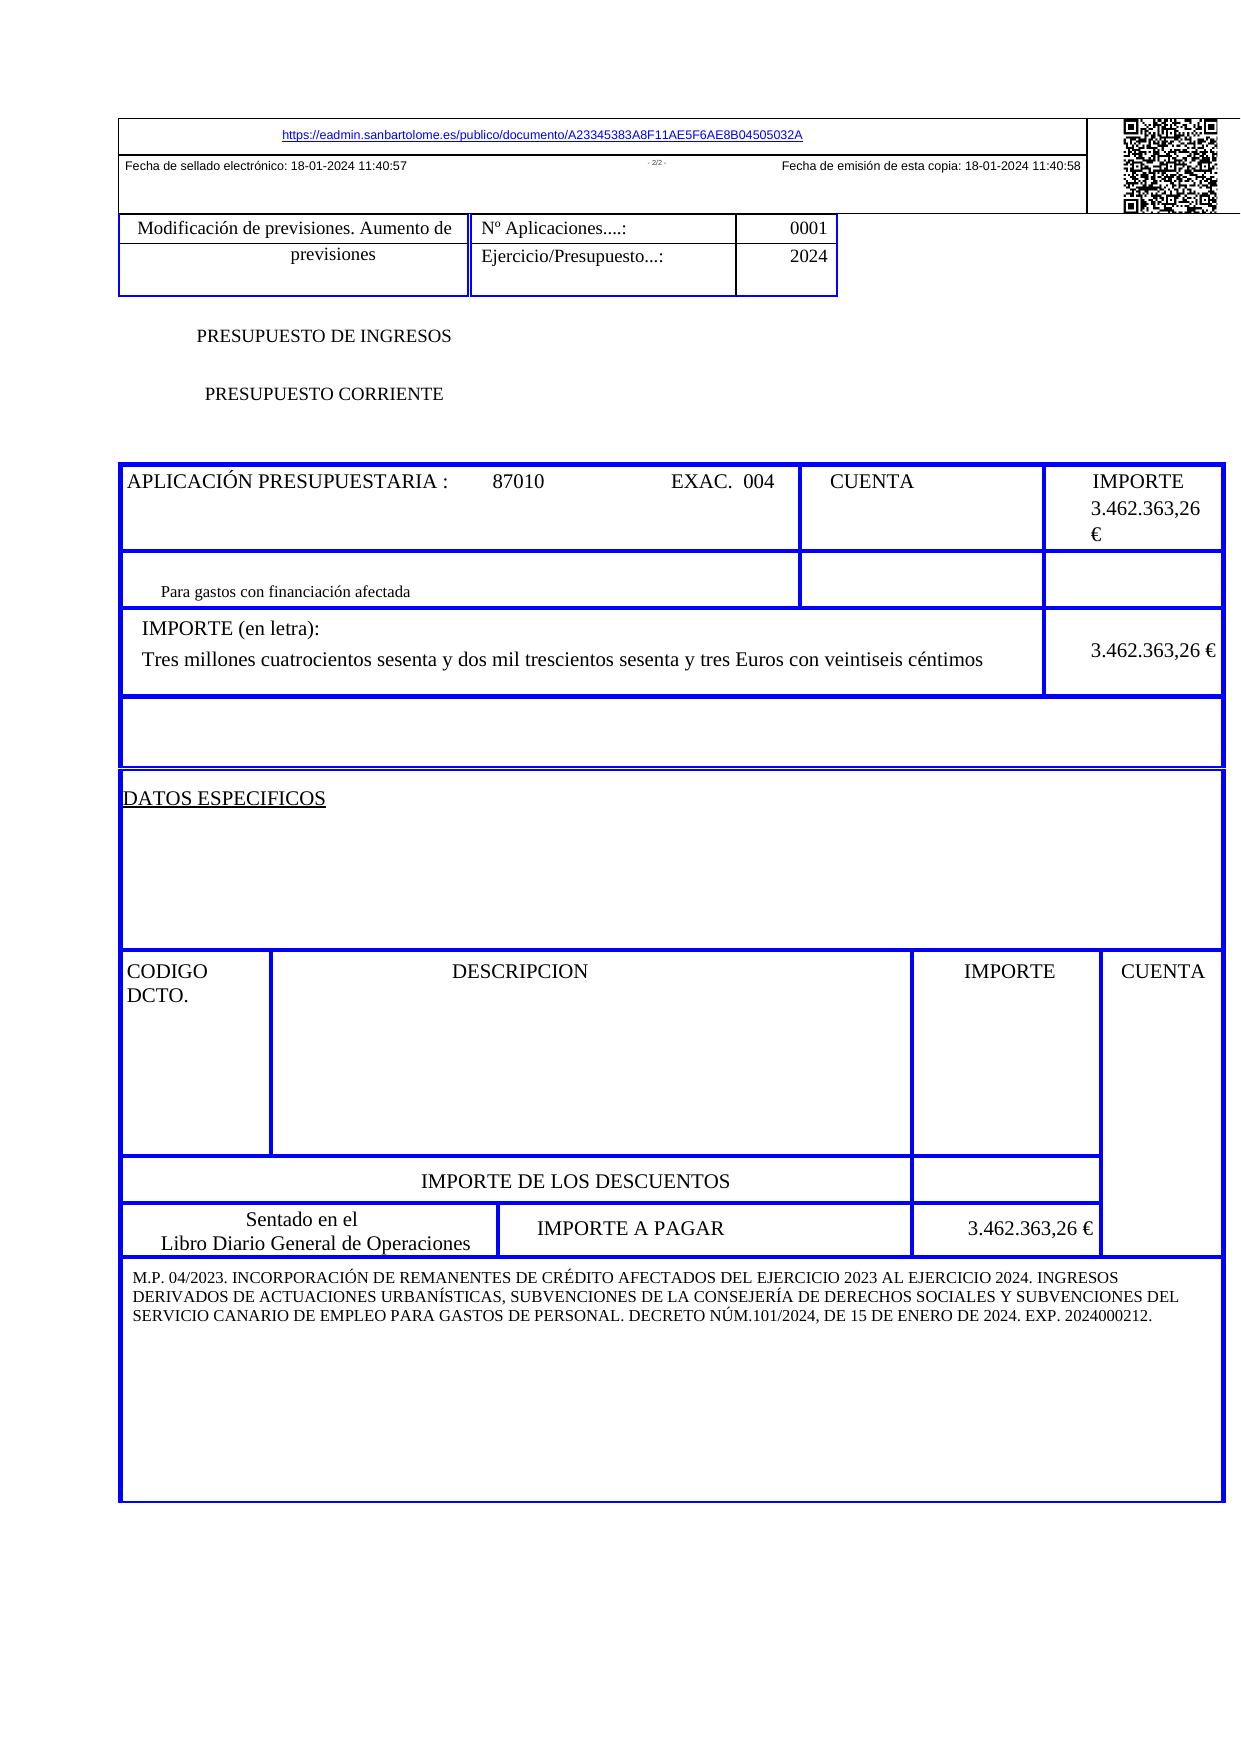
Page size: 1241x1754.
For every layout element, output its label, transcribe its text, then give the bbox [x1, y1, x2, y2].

text PRESUPUESTO DE INGRESOS [196, 325, 1122, 346]
table_cell [802, 553, 1042, 606]
table_cell 0001 [737, 215, 836, 243]
table_cell IMPORTE DE LOS DESCUENTOS [123, 1158, 910, 1201]
table_header [1088, 119, 1123, 213]
table_cell CODIGO DCTO. [123, 952, 269, 1154]
table_cell Ejercicio/Presupuesto...: [472, 244, 735, 295]
table_cell Fecha de sellado electrónico: 18-01-2024 11:40:57 - 2/2 - Fecha de emisión de esta copia: 18-01-2024 11:40:58 [119, 156, 1086, 213]
table_cell Nº Aplicaciones....: [472, 215, 735, 243]
table_cell CUENTA [1103, 952, 1221, 1255]
table_cell previsiones [120, 244, 467, 295]
table_cell DATOS ESPECIFICOS [123, 771, 1221, 948]
table_cell [1046, 553, 1221, 606]
table_cell 3.462.363,26 € [914, 1205, 1099, 1255]
table_cell 2024 [737, 244, 836, 295]
table_cell Modificación de previsiones. Aumento de [120, 215, 467, 243]
table_header CUENTA [802, 467, 1042, 549]
table_cell M.P. 04/2023. INCORPORACIÓN DE REMANENTES DE CRÉDITO AFECTADOS DEL EJERCICIO 2023 AL EJERCICIO 2024. INGRESOS DERIVADOS DE ACTUACIONES URBANÍSTICAS, SUBVENCIONES DE LA CONSEJERÍA DE DERECHOS SOCIALES Y SUBVENCIONES DEL SERVICIO CANARIO DE EMPLEO PARA GASTOS DE PERSONAL. DECRETO NÚM.101/2024, DE 15 DE ENERO DE 2024. EXP. 2024000212. [123, 1259, 1221, 1501]
table_cell Para gastos con financiación afectada [123, 553, 798, 606]
table_cell https://eadmin.sanbartolome.es/publico/documento/A23345383A8F11AE5F6AE8B04505032A [119, 119, 1086, 154]
table_cell [123, 699, 1221, 766]
table_cell Sentado en el Libro Diario General de Operaciones [123, 1205, 496, 1255]
table_cell 3.462.363,26 € [1046, 610, 1221, 694]
text PRESUPUESTO CORRIENTE [204, 383, 1122, 405]
table_header [1218, 119, 1240, 213]
table_cell [914, 1158, 1099, 1201]
table_cell IMPORTE [914, 952, 1099, 1154]
table_header APLICACIÓN PRESUPUESTARIA : 87010 EXAC. 004 [123, 467, 798, 549]
table_header IMPORTE 3.462.363,26 € [1046, 467, 1221, 549]
table_cell IMPORTE A PAGAR [500, 1205, 910, 1255]
table_cell DESCRIPCION [273, 952, 910, 1154]
table_cell IMPORTE (en letra): Tres millones cuatrocientos sesenta y dos mil trescientos sesenta y tres Euros con veintiseis céntimos [123, 610, 1042, 694]
